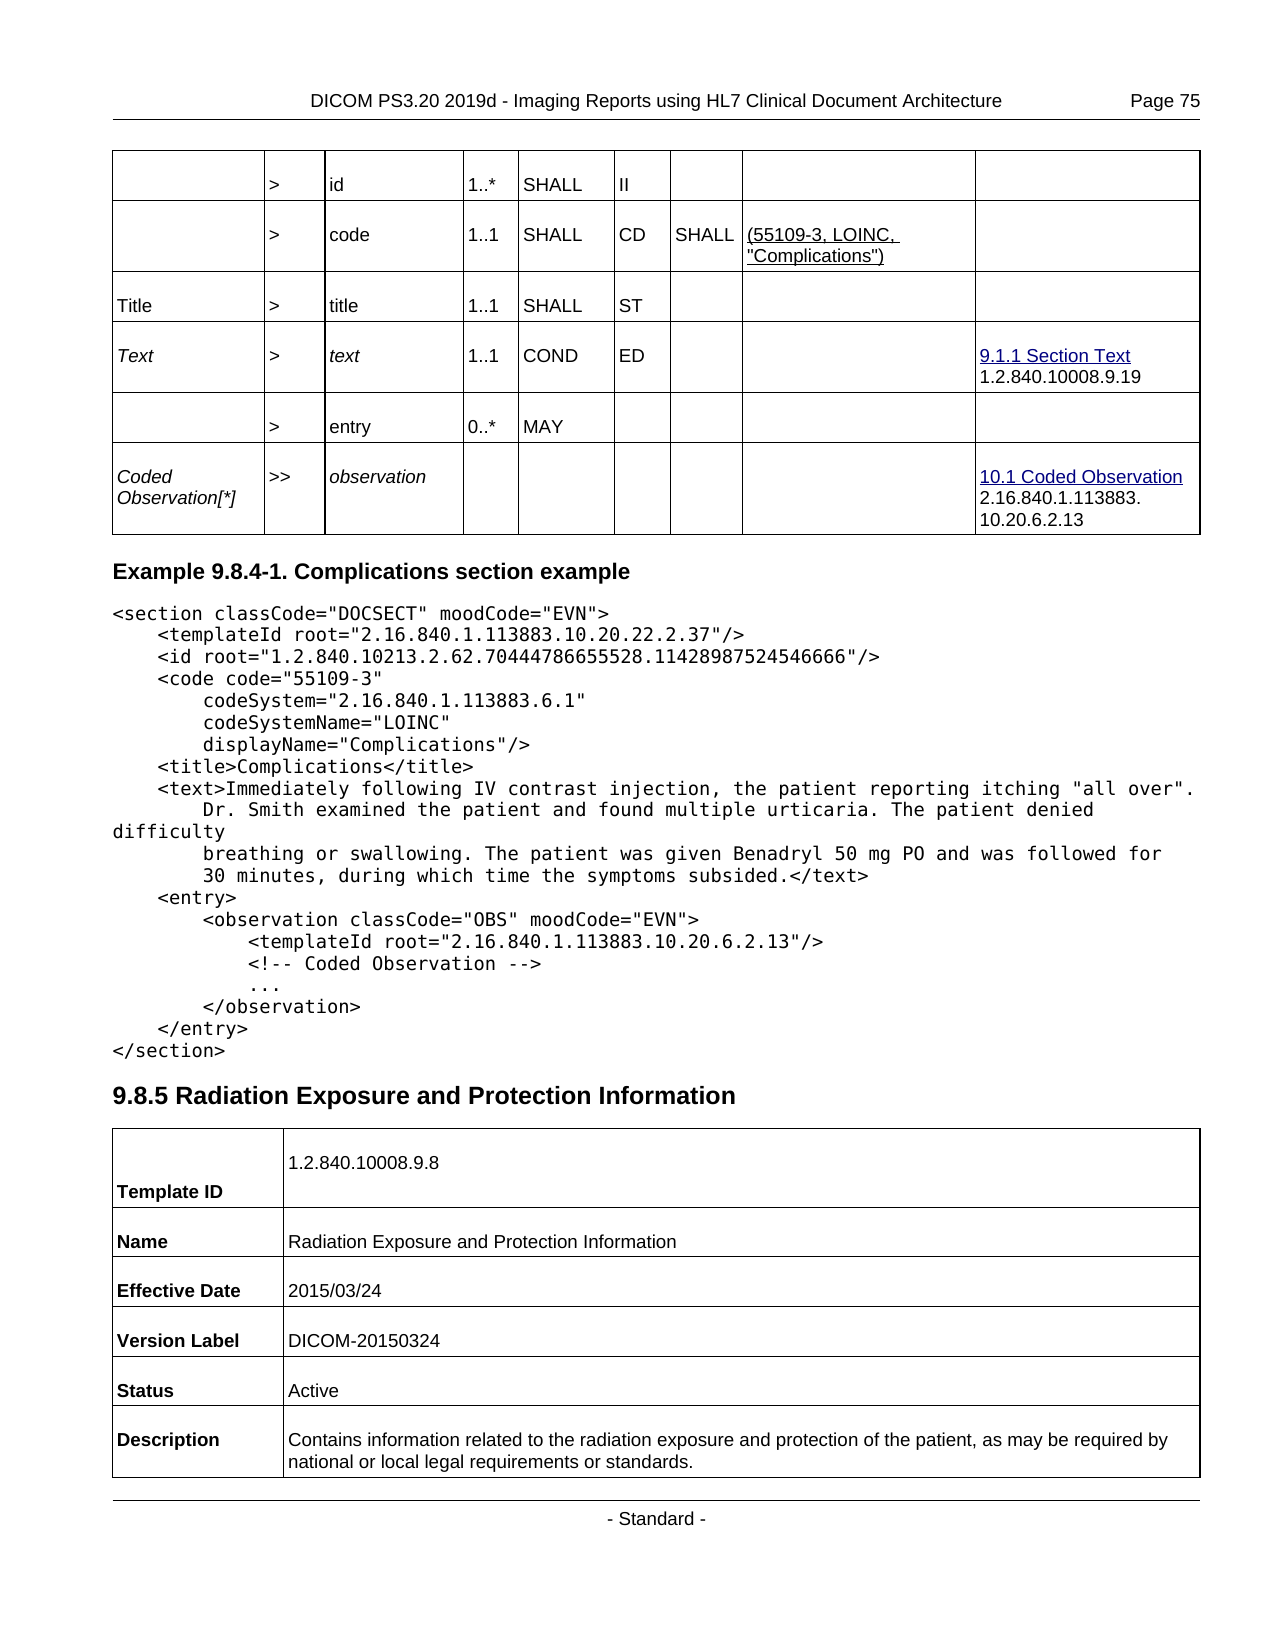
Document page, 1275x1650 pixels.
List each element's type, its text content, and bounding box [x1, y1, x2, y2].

table_cell Text [113, 322, 264, 392]
table_cell 0..* [464, 393, 518, 442]
table_cell > [265, 151, 324, 200]
table_header Template ID [113, 1129, 283, 1207]
table_cell Name [113, 1208, 283, 1256]
table_cell Contains information related to the radiation exposure and protection of the patient, as may be required by national or local legal requirements or standards. [284, 1406, 1199, 1477]
table_cell 1..1 [464, 322, 518, 392]
table_cell Active [284, 1357, 1199, 1405]
table_cell > [265, 201, 324, 271]
table_cell [615, 443, 670, 534]
table_cell Radiation Exposure and Protection Information [284, 1208, 1199, 1256]
text Example 9.8.4-1. Complications section example [112, 558, 1200, 584]
table_cell COND [519, 322, 614, 392]
table_cell [671, 393, 742, 442]
table_cell Coded​Observation[*] [113, 443, 264, 534]
table_cell 10.1 Coded Observation 2.16.840.1.113883.​10.20.6.2.13 [976, 443, 1199, 534]
table_cell > [265, 272, 324, 321]
table_cell SHALL [671, 201, 742, 271]
table_cell id [326, 151, 463, 200]
table_cell Title [113, 272, 264, 321]
table_cell [113, 201, 264, 271]
table_cell [743, 272, 975, 321]
table_cell [743, 151, 975, 200]
table_cell SHALL [519, 272, 614, 321]
table_cell [743, 393, 975, 442]
table_cell SHALL [519, 151, 614, 200]
table_cell 1..1 [464, 272, 518, 321]
table_cell > [265, 393, 324, 442]
table_cell [671, 151, 742, 200]
table_cell [113, 151, 264, 200]
table_cell [743, 443, 975, 534]
table_cell [671, 272, 742, 321]
table_cell [464, 443, 518, 534]
table_cell title [326, 272, 463, 321]
table_cell ST [615, 272, 670, 321]
table_cell II [615, 151, 670, 200]
table_cell code [326, 201, 463, 271]
table_cell DICOM-20150324 [284, 1307, 1199, 1356]
table_cell [976, 393, 1199, 442]
table_cell [743, 322, 975, 392]
table_cell > [265, 322, 324, 392]
table_cell Version Label [113, 1307, 283, 1356]
table_cell [976, 151, 1199, 200]
table_cell [671, 322, 742, 392]
table_cell [976, 201, 1199, 271]
text <section classCode="DOCSECT" moodCode="EVN"> <templateId root="2.16.840.1.113883.10.20.22.2.37"/> <id root="1.2.840.10213.2.62.70444786655528.11428987524546666"/> <code code="55109-3" codeSystem="2.16.840.1.113883.6.1" codeSystemName="LOINC" displayName="Complications"/> <title>Complications</title> <text>Immediately following IV contrast injection, the patient reporting itching "all over". Dr. Smith examined the patient and found multiple urticaria. The patient denied difficulty breathing or swallowing. The patient was given Benadryl 50 mg PO and was followed for 30 minutes, during which time the symptoms subsided.</text> <entry> <observation classCode="OBS" moodCode="EVN"> <templateId root="2.16.840.1.113883.10.20.6.2.13"/> <!-- Coded Observation --> ... </observation> </entry> </section> [112, 602, 1200, 1062]
table_cell SHALL [519, 201, 614, 271]
table_cell Effective Date [113, 1257, 283, 1306]
table_header 1.2.840.10008.9.8 [284, 1129, 1199, 1207]
table_cell text [326, 322, 463, 392]
table_cell entry [326, 393, 463, 442]
table_cell 2015/03/24 [284, 1257, 1199, 1306]
table_cell ED [615, 322, 670, 392]
table_cell [671, 443, 742, 534]
table_cell Status [113, 1357, 283, 1405]
table_cell Description [113, 1406, 283, 1477]
table_cell observation [326, 443, 463, 534]
table_cell [519, 443, 614, 534]
table_cell CD [615, 201, 670, 271]
table_cell (55109-3, LOINC, "Complications") [743, 201, 975, 271]
table_cell >> [265, 443, 324, 534]
table_cell [976, 272, 1199, 321]
table_cell 1..* [464, 151, 518, 200]
table_cell MAY [519, 393, 614, 442]
table_cell 1..1 [464, 201, 518, 271]
table_cell 9.1.1 Section Text 1.2.840.10008.9.19 [976, 322, 1199, 392]
table_cell [113, 393, 264, 442]
text 9.8.5 Radiation Exposure and Protection Information [112, 1081, 1200, 1109]
table_cell [615, 393, 670, 442]
